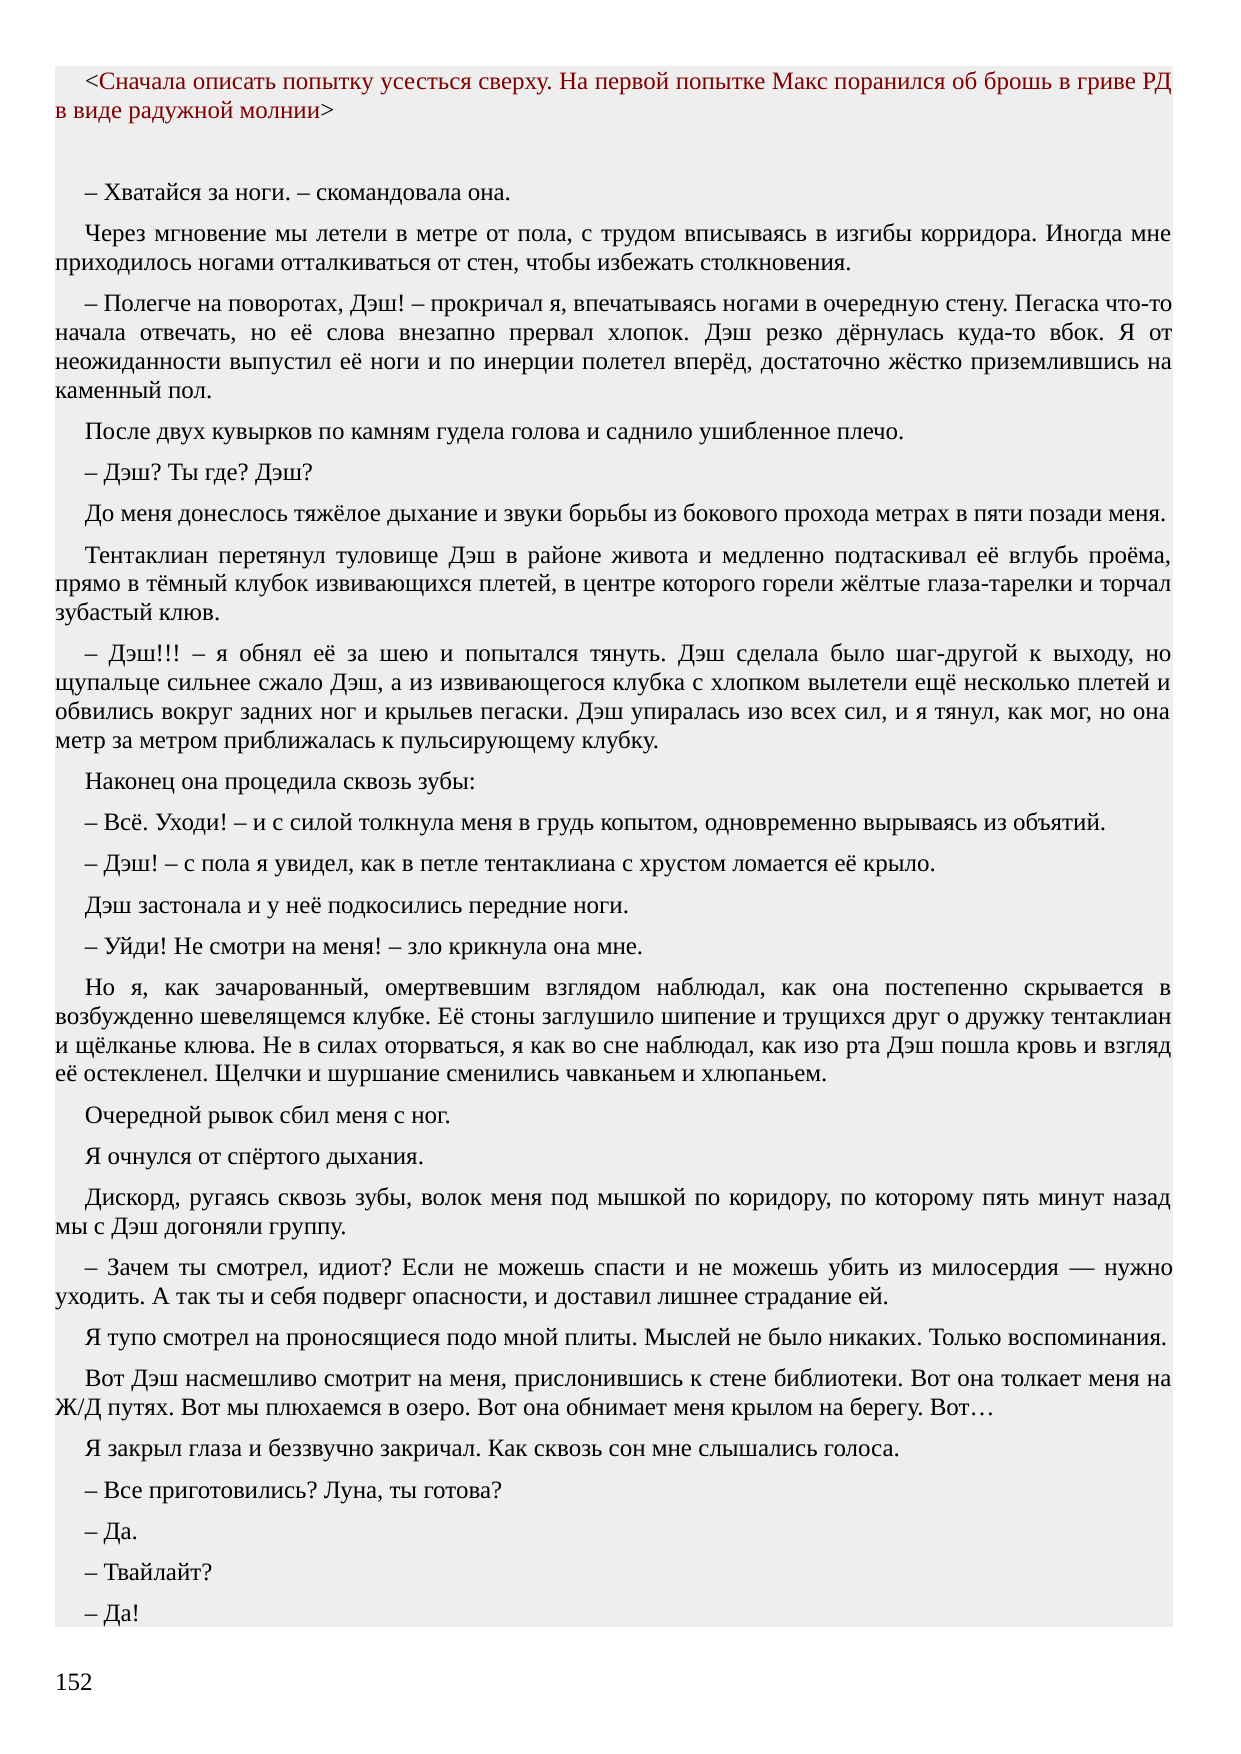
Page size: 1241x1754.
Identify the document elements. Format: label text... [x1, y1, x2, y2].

text – Хватайся за ноги. – скомандовала она. [55, 177, 1173, 206]
text Очередной рывок сбил меня с ног. [55, 1100, 1173, 1128]
text Я закрыл глаза и беззвучно закричал. Как сквозь сон мне слышались голоса. [55, 1433, 1173, 1462]
text – Да. [55, 1516, 1173, 1545]
text <Cначала описать попытку усесться сверху. На первой попытке Макс поранился об брошь в гриве РД в виде радужной молнии> [55, 66, 1173, 123]
text Наконец она процедила сквозь зубы: [55, 766, 1173, 795]
text – Всё. Уходи! – и с силой толкнула меня в грудь копытом, одновременно вырываясь из объятий. [55, 807, 1173, 836]
text – Дэш? Ты где? Дэш? [55, 457, 1173, 486]
text – Уйди! Не смотри на меня! – зло крикнула она мне. [55, 931, 1173, 960]
text Тентаклиан перетянул туловище Дэш в районе живота и медленно подтаскивал её вглубь проёма, прямо в тёмный клубок извивающихся плетей, в центре которого горели жёлтые глаза-тарелки и торчал зубастый клюв. [55, 540, 1173, 626]
text До меня донеслось тяжёлое дыхание и звуки борьбы из бокового прохода метрах в пяти позади меня. [55, 498, 1173, 527]
text – Твайлайт? [55, 1557, 1173, 1586]
text Но я, как зачарованный, омертвевшим взглядом наблюдал, как она постепенно скрывается в возбужденно шевелящемся клубке. Её стоны заглушило шипение и трущихся друг о дружку тентаклиан и щёлканье клюва. Не в силах оторваться, я как во сне наблюдал, как изо рта Дэш пошла кровь и взгляд её остекленел. Щелчки и шуршание сменились чавканьем и хлюпаньем. [55, 972, 1173, 1087]
text Вот Дэш насмешливо смотрит на меня, прислонившись к стене библиотеки. Вот она толкает меня на Ж/Д путях. Вот мы плюхаемся в озеро. Вот она обнимает меня крылом на берегу. Вот… [55, 1363, 1173, 1421]
text – Полегче на поворотах, Дэш! – прокричал я, впечатываясь ногами в очередную стену. Пегаска что-то начала отвечать, но её слова внезапно прервал хлопок. Дэш резко дёрнулась куда-то вбок. Я от неожиданности выпустил её ноги и по инерции полетел вперёд, достаточно жёстко приземлившись на каменный пол. [55, 288, 1173, 403]
text – Все приготовились? Луна, ты готова? [55, 1475, 1173, 1503]
text Я тупо смотрел на проносящиеся подо мной плиты. Мыслей не было никаких. Только воспоминания. [55, 1322, 1173, 1351]
text – Дэш! – с пола я увидел, как в петле тентаклиана с хрустом ломается её крыло. [55, 848, 1173, 877]
text Дискорд, ругаясь сквозь зубы, волок меня под мышкой по коридору, по которому пять минут назад мы с Дэш догоняли группу. [55, 1182, 1173, 1240]
text Я очнулся от спёртого дыхания. [55, 1141, 1173, 1170]
text – Да! [55, 1598, 1173, 1627]
text – Дэш!!! – я обнял её за шею и попытался тянуть. Дэш сделала было шаг-другой к выходу, но щупальце сильнее сжало Дэш, а из извивающегося клубка с хлопком вылетели ещё несколько плетей и обвились вокруг задних ног и крыльев пегаски. Дэш упиралась изо всех сил, и я тянул, как мог, но она метр за метром приближалась к пульсирующему клубку. [55, 638, 1173, 753]
text Через мгновение мы летели в метре от пола, с трудом вписываясь в изгибы корридора. Иногда мне приходилось ногами отталкиваться от стен, чтобы избежать столкновения. [55, 218, 1173, 276]
text Дэш застонала и у неё подкосились передние ноги. [55, 890, 1173, 918]
text – Зачем ты смотрел, идиот? Если не можешь спасти и не можешь убить из милосердия — нужно уходить. А так ты и себя подверг опасности, и доставил лишнее страдание ей. [55, 1252, 1173, 1310]
text После двух кувырков по камням гудела голова и саднило ушибленное плечо. [55, 416, 1173, 445]
